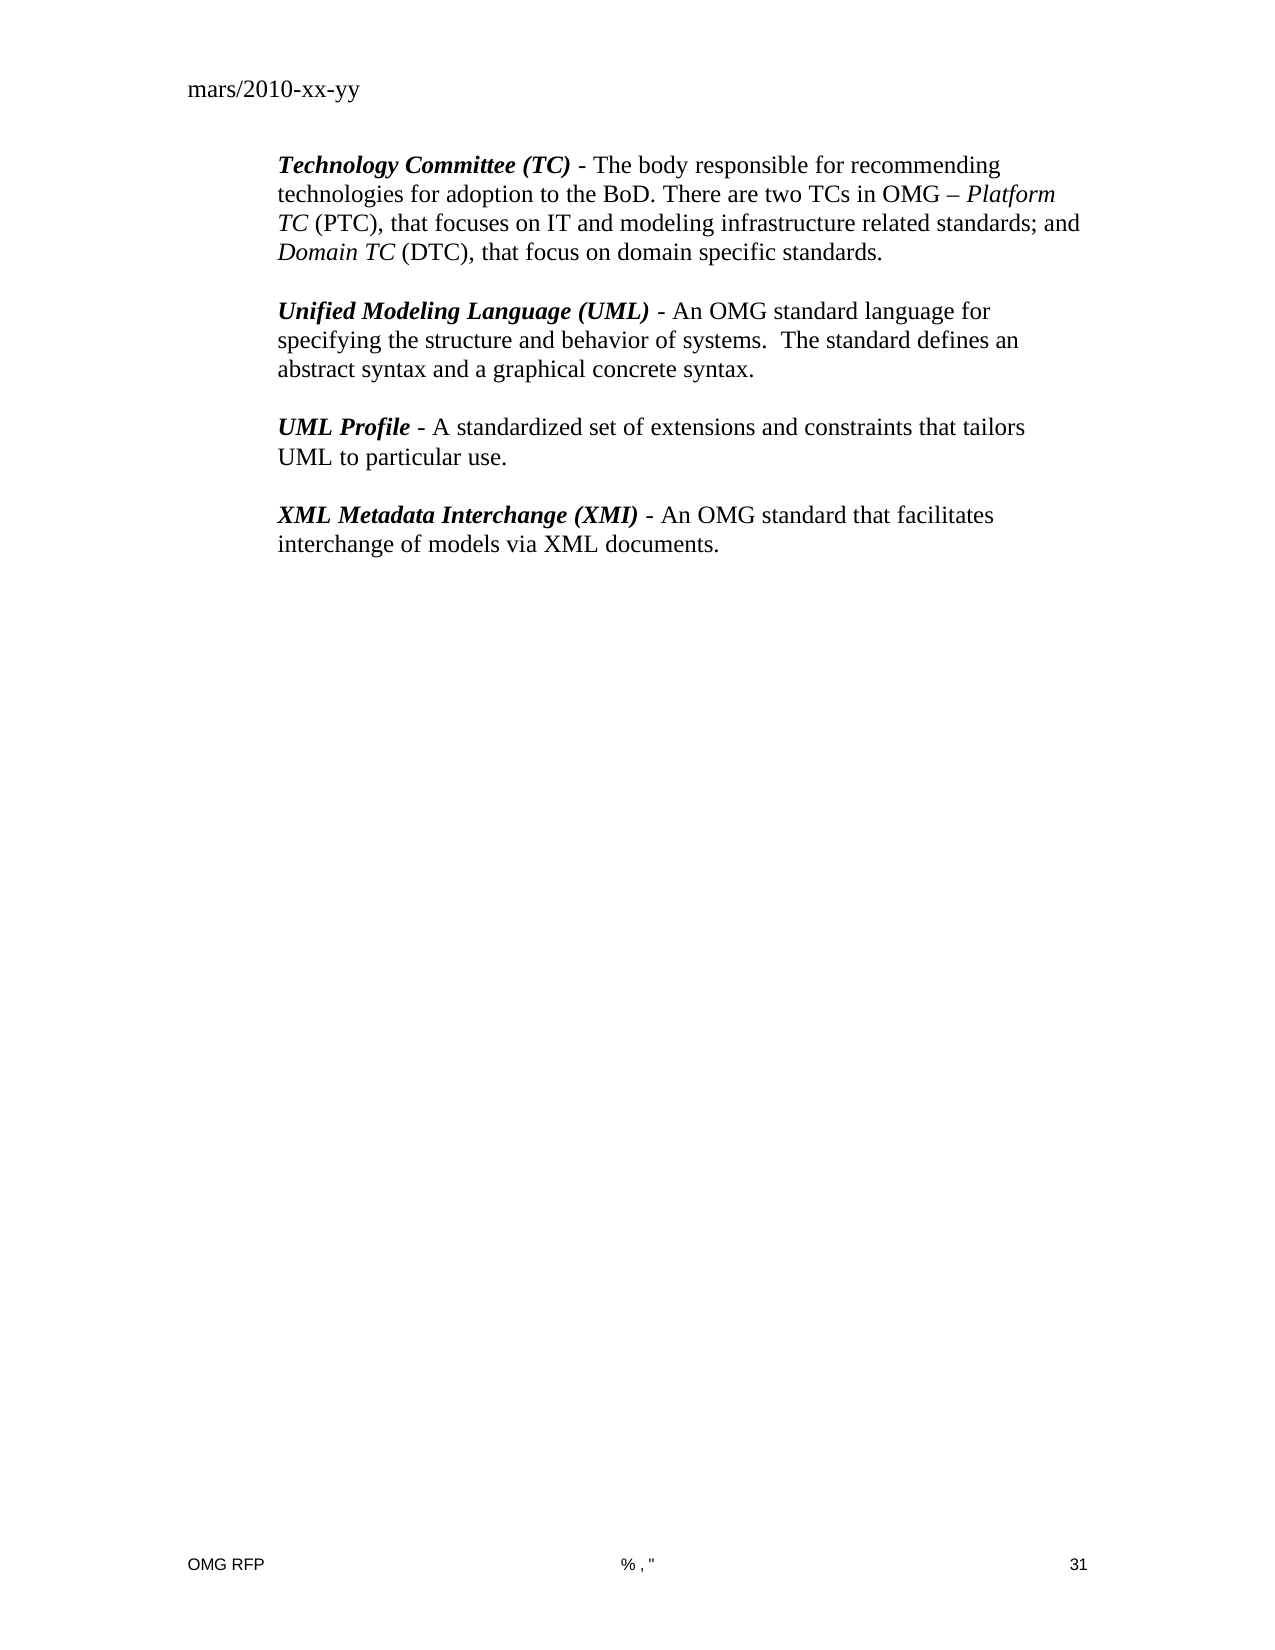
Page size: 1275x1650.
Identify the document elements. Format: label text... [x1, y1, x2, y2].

text Technology Committee (TC) - The body responsible for recommending technologies for adoption to the BoD. There are two TCs in OMG – Platform TC (PTC), that focuses on IT and modeling infrastructure related standards; and Domain TC (DTC), that focus on domain specific standards. [277, 150, 1087, 267]
text XML Metadata Interchange (XMI) - An OMG standard that facilitates interchange of models via XML documents. [277, 500, 1087, 558]
text Unified Modeling Language (UML) - An OMG standard language for specifying the structure and behavior of systems. The standard defines an abstract syntax and a graphical concrete syntax. [277, 296, 1087, 383]
text UML Profile - A standardized set of extensions and constraints that tailors UML to particular use. [277, 412, 1087, 471]
